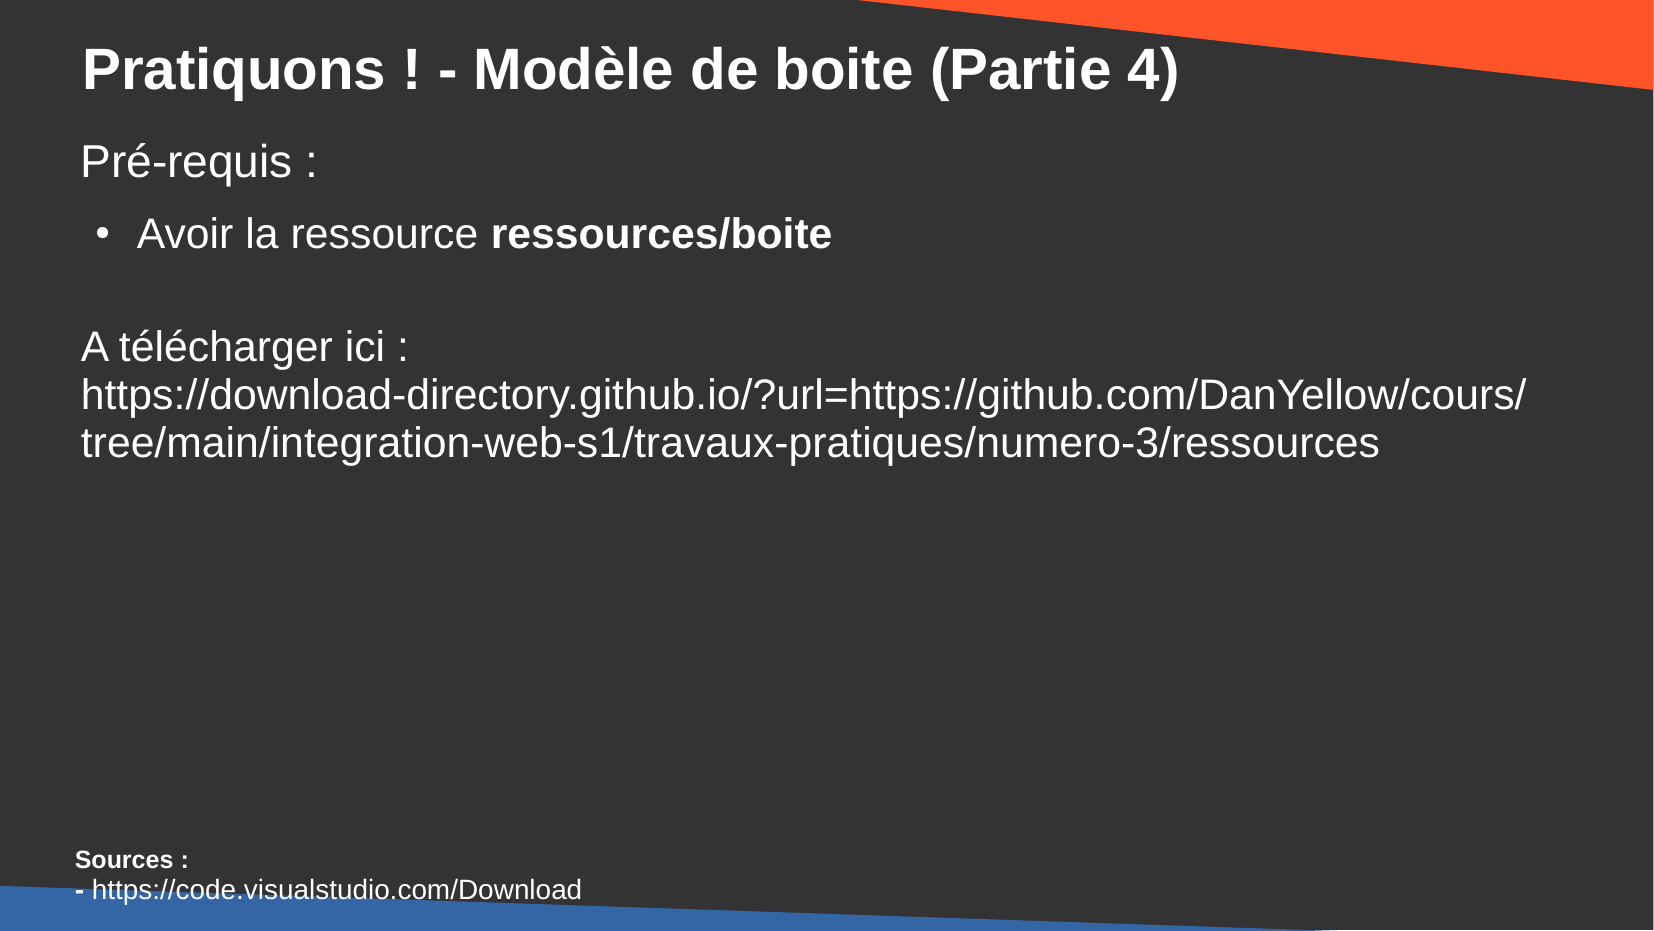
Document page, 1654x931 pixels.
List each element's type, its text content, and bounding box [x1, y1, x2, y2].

text_box [0, 885, 1337, 931]
list Pré-requis : Avoir la ressource ressources/boite A télécharger ici : https://download-directory.github.io/?url=https://github.com/DanYellow/cours/tree/main/integration-web-s1/travaux-pratiques/numero-3/ressources [80, 135, 1620, 473]
title Pratiquons ! - Modèle de boite (Partie 4) [82, 37, 1571, 114]
text_box Sources : - https://code.visualstudio.com/Download [60, 838, 1146, 928]
text_box [857, 0, 1654, 90]
